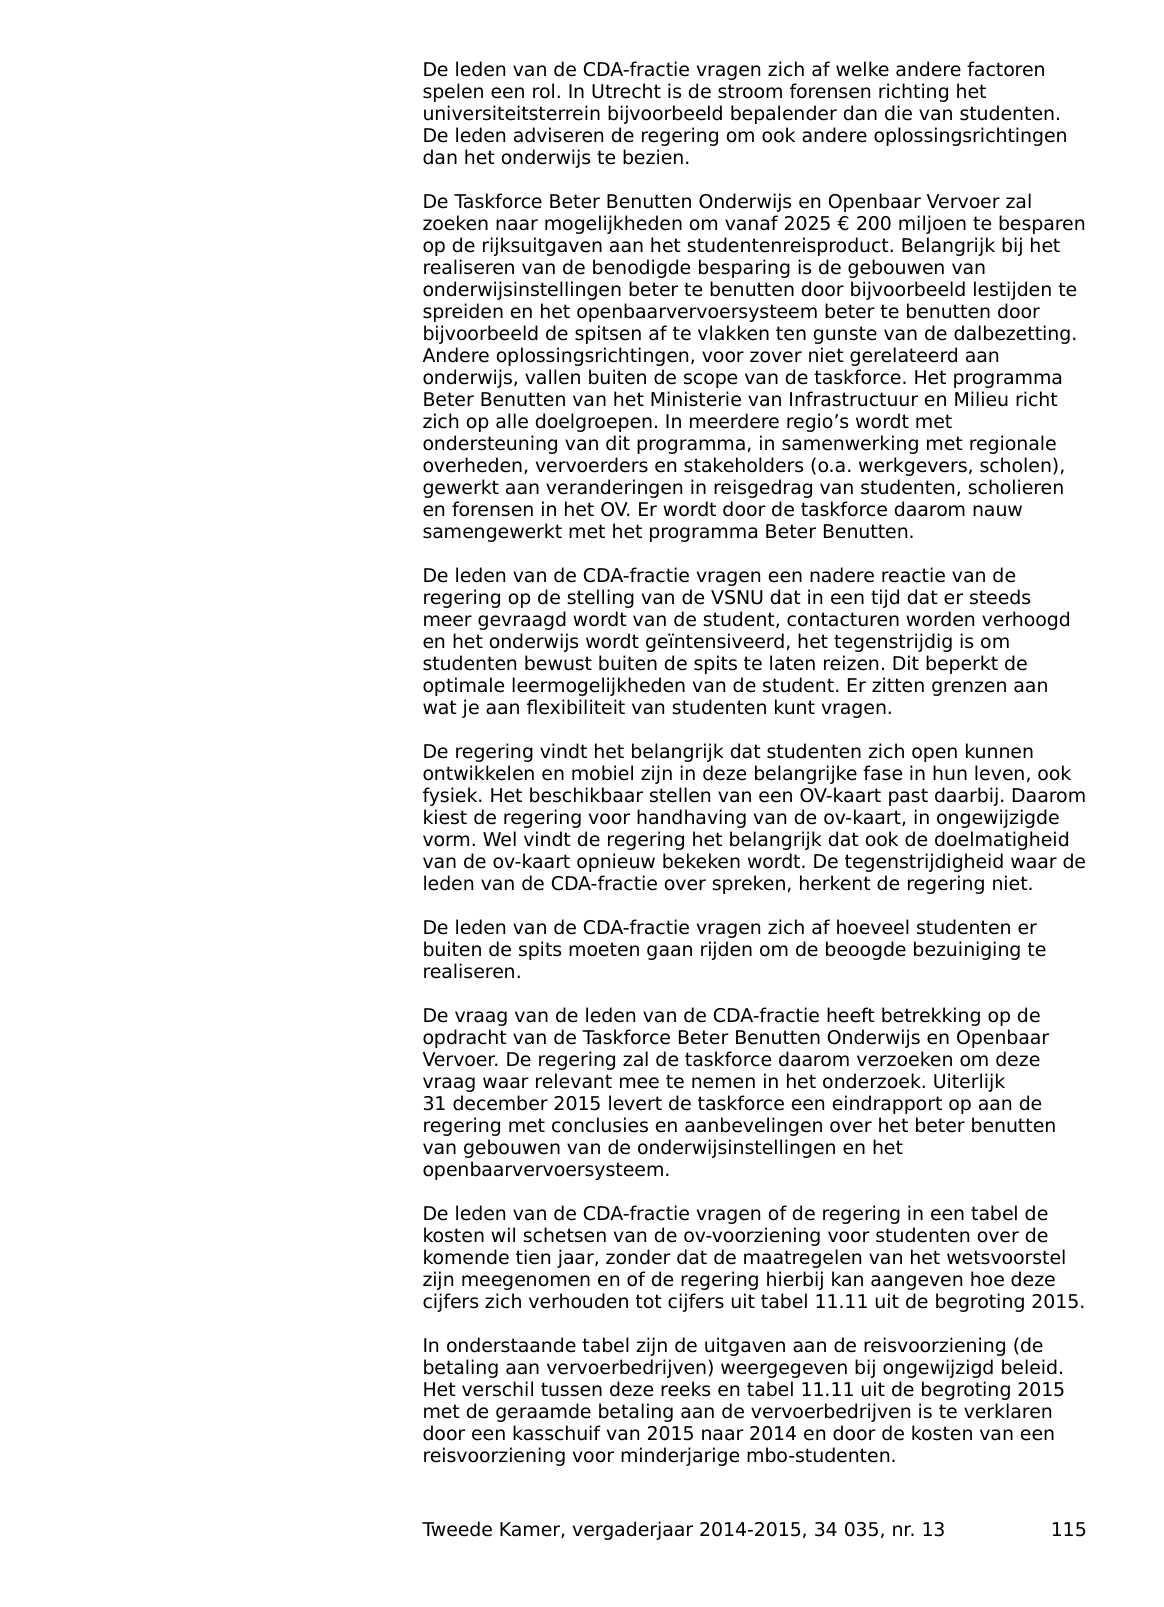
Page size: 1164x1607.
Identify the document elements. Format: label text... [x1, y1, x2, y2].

text De leden van de CDA-fractie vragen een nadere reactie van de regering op de stelling van de VSNU dat in een tijd dat er steeds meer gevraagd wordt van de student, contacturen worden verhoogd en het onderwijs wordt geïntensiveerd, het tegenstrijdig is om studenten bewust buiten de spits te laten reizen. Dit beperkt de optimale leermogelijkheden van de student. Er zitten grenzen aan wat je aan flexibiliteit van studenten kunt vragen. [422, 565, 1087, 719]
text In onderstaande tabel zijn de uitgaven aan de reisvoorziening (de betaling aan vervoerbedrijven) weergegeven bij ongewijzigd beleid. Het verschil tussen deze reeks en tabel 11.11 uit de begroting 2015 met de geraamde betaling aan de vervoerbedrijven is te verklaren door een kasschuif van 2015 naar 2014 en door de kosten van een reisvoorziening voor minderjarige mbo-studenten. [422, 1335, 1087, 1467]
text De leden van de CDA-fractie vragen zich af welke andere factoren spelen een rol. In Utrecht is de stroom forensen richting het universiteitsterrein bijvoorbeeld bepalender dan die van studenten. De leden adviseren de regering om ook andere oplossingsrichtingen dan het onderwijs te bezien. [422, 59, 1087, 169]
text De regering vindt het belangrijk dat studenten zich open kunnen ontwikkelen en mobiel zijn in deze belangrijke fase in hun leven, ook fysiek. Het beschikbaar stellen van een OV-kaart past daarbij. Daarom kiest de regering voor handhaving van de ov-kaart, in ongewijzigde vorm. Wel vindt de regering het belangrijk dat ook de doelmatigheid van de ov-kaart opnieuw bekeken wordt. De tegenstrijdigheid waar de leden van de CDA-fractie over spreken, herkent de regering niet. [422, 741, 1087, 895]
text De vraag van de leden van de CDA-fractie heeft betrekking op de opdracht van de Taskforce Beter Benutten Onderwijs en Openbaar Vervoer. De regering zal de taskforce daarom verzoeken om deze vraag waar relevant mee te nemen in het onderzoek. Uiterlijk 31 december 2015 levert de taskforce een eindrapport op aan de regering met conclusies en aanbevelingen over het beter benutten van gebouwen van de onderwijsinstellingen en het openbaarvervoersysteem. [422, 1005, 1087, 1181]
text De leden van de CDA-fractie vragen zich af hoeveel studenten er buiten de spits moeten gaan rijden om de beoogde bezuiniging te realiseren. [422, 917, 1087, 983]
text De Taskforce Beter Benutten Onderwijs en Openbaar Vervoer zal zoeken naar mogelijkheden om vanaf 2025 € 200 miljoen te besparen op de rijksuitgaven aan het studentenreisproduct. Belangrijk bij het realiseren van de benodigde besparing is de gebouwen van onderwijsinstellingen beter te benutten door bijvoorbeeld lestijden te spreiden en het openbaarvervoersysteem beter te benutten door bijvoorbeeld de spitsen af te vlakken ten gunste van de dalbezetting. Andere oplossingsrichtingen, voor zover niet gerelateerd aan onderwijs, vallen buiten de scope van de taskforce. Het programma Beter Benutten van het Ministerie van Infrastructuur en Milieu richt zich op alle doelgroepen. In meerdere regio’s wordt met ondersteuning van dit programma, in samenwerking met regionale overheden, vervoerders en stakeholders (o.a. werkgevers, scholen), gewerkt aan veranderingen in reisgedrag van studenten, scholieren en forensen in het OV. Er wordt door de taskforce daarom nauw samengewerkt met het programma Beter Benutten. [422, 191, 1087, 543]
text De leden van de CDA-fractie vragen of de regering in een tabel de kosten wil schetsen van de ov-voorziening voor studenten over de komende tien jaar, zonder dat de maatregelen van het wetsvoorstel zijn meegenomen en of de regering hierbij kan aangeven hoe deze cijfers zich verhouden tot cijfers uit tabel 11.11 uit de begroting 2015. [422, 1203, 1087, 1313]
